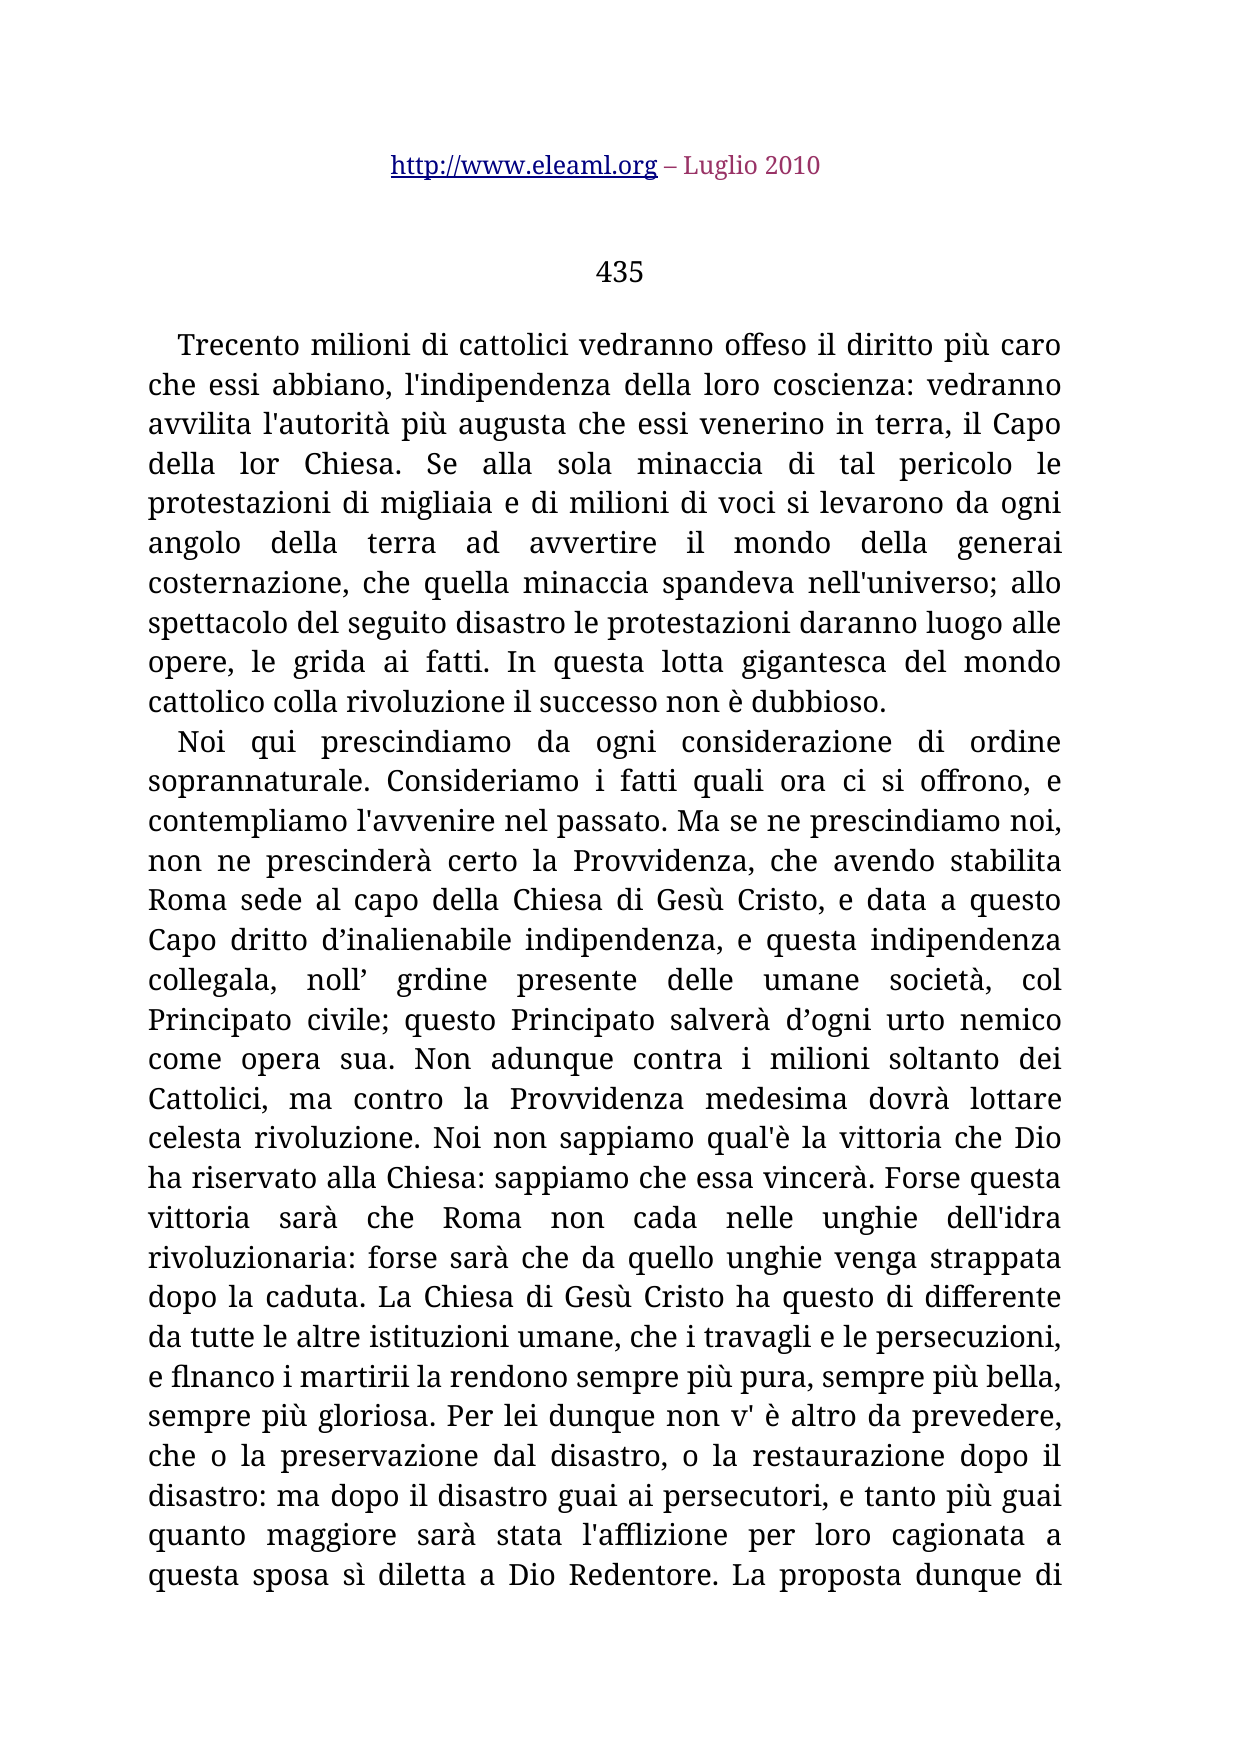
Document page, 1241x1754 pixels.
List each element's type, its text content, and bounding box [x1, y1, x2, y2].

text 435 [148, 251, 1063, 291]
text Noi qui prescindiamo da ogni considerazione di ordine soprannaturale. Consideriamo i fatti quali ora ci si offrono, e contempliamo l'avvenire nel passato. Ma se ne prescindiamo noi, non ne prescinderà certo la Provvidenza, che avendo stabilita Roma sede al capo della Chiesa di Gesù Cristo, e data a questo Capo dritto d’inalienabile indipendenza, e questa indipendenza collegala, noll’ grdine presente delle umane società, col Principato civile; questo Principato salverà d’ogni urto nemico come opera sua. Non adunque contra i milioni soltanto dei Cattolici, ma contro la Provvidenza medesima dovrà lottare celesta rivoluzione. Noi non sappiamo qual'è la vittoria che Dio ha riservato alla Chiesa: sappiamo che essa vincerà. Forse questa vittoria sarà che Roma non cada nelle unghie dell'idra rivoluzionaria: forse sarà che da quello unghie venga strappata dopo la caduta. La Chiesa di Gesù Cristo ha questo di differente da tutte le altre istituzioni umane, che i travagli e le persecuzioni, e flnanco i martirii la rendono sempre più pura, sempre più bella, sempre più gloriosa. Per lei dunque non v' è altro da prevedere, che o la preservazione dal disastro, o la restaurazione dopo il disastro: ma dopo il disastro guai ai persecutori, e tanto più guai quanto maggiore sarà stata l'afflizione per loro cagionata a questa sposa sì diletta a Dio Redentore. La proposta dunque di [148, 721, 1063, 1594]
text Trecento milioni di cattolici vedranno offeso il diritto più caro che essi abbiano, l'indipendenza della loro coscienza: vedranno avvilita l'autorità più augusta che essi venerino in terra, il Capo della lor Chiesa. Se alla sola minaccia di tal pericolo le protestazioni di migliaia e di milioni di voci si levarono da ogni angolo della terra ad avvertire il mondo della generai costernazione, che quella minaccia spandeva nell'universo; allo spettacolo del seguito disastro le protestazioni daranno luogo alle opere, le grida ai fatti. In questa lotta gigantesca del mondo cattolico colla rivoluzione il successo non è dubbioso. [148, 324, 1063, 721]
